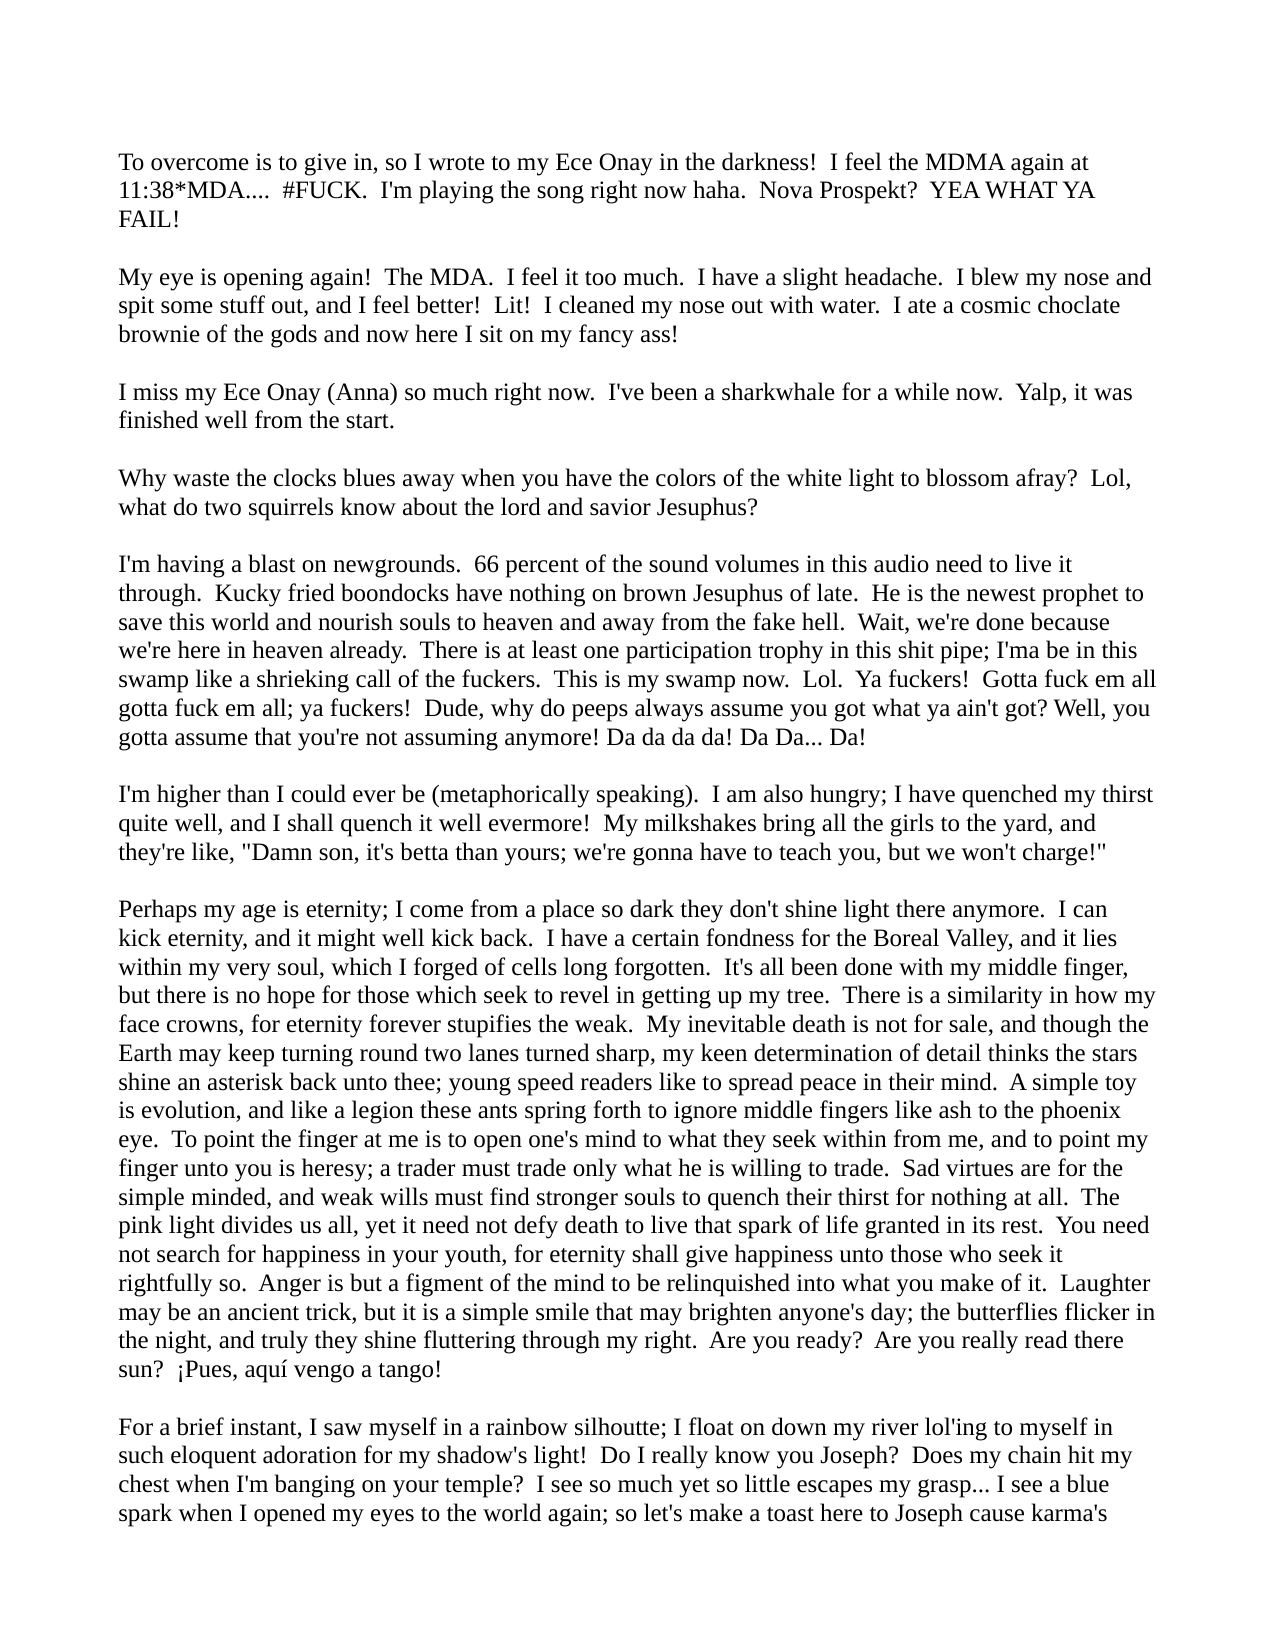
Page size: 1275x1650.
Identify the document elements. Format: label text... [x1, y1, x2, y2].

text Why waste the clocks blues away when you have the colors of the white light to blossom afray? Lol, what do two squirrels know about the lord and savior Jesuphus? [118, 463, 1157, 521]
text For a brief instant, I saw myself in a rainbow silhoutte; I float on down my river lol'ing to myself in such eloquent adoration for my shadow's light! Do I really know you Joseph? Does my chain hit my chest when I'm banging on your temple? I see so much yet so little escapes my grasp... I see a blue spark when I opened my eyes to the world again; so let's make a toast here to Joseph cause karma's [118, 1412, 1157, 1527]
text To overcome is to give in, so I wrote to my Ece Onay in the darkness! I feel the MDMA again at 11:38*MDA.... #FUCK. I'm playing the song right now haha. Nova Prospekt? YEA WHAT YA FAIL! [118, 147, 1157, 233]
text I miss my Ece Onay (Anna) so much right now. I've been a sharkwhale for a while now. Yalp, it was finished well from the start. [118, 377, 1157, 434]
text Perhaps my age is eternity; I come from a place so dark they don't shine light there anymore. I can kick eternity, and it might well kick back. I have a certain fondness for the Boreal Valley, and it lies within my very soul, which I forged of cells long forgotten. It's all been done with my middle finger, but there is no hope for those which seek to revel in getting up my tree. There is a similarity in how my face crowns, for eternity forever stupifies the weak. My inevitable death is not for sale, and though the Earth may keep turning round two lanes turned sharp, my keen determination of detail thinks the stars shine an asterisk back unto thee; young speed readers like to spread peace in their mind. A simple toy is evolution, and like a legion these ants spring forth to ignore middle fingers like ash to the phoenix eye. To point the finger at me is to open one's mind to what they seek within from me, and to point my finger unto you is heresy; a trader must trade only what he is willing to trade. Sad virtues are for the simple minded, and weak wills must find stronger souls to quench their thirst for nothing at all. The pink light divides us all, yet it need not defy death to live that spark of life granted in its rest. You need not search for happiness in your youth, for eternity shall give happiness unto those who seek it rightfully so. Anger is but a figment of the mind to be relinquished into what you make of it. Laughter may be an ancient trick, but it is a simple smile that may brighten anyone's day; the butterflies flicker in the night, and truly they shine fluttering through my right. Are you ready? Are you really read there sun? ¡Pues, aquí vengo a tango! [118, 894, 1157, 1383]
text My eye is opening again! The MDA. I feel it too much. I have a slight headache. I blew my nose and spit some stuff out, and I feel better! Lit! I cleaned my nose out with water. I ate a cosmic choclate brownie of the gods and now here I sit on my fancy ass! [118, 262, 1157, 348]
text I'm higher than I could ever be (metaphorically speaking). I am also hungry; I have quenched my thirst quite well, and I shall quench it well evermore! My milkshakes bring all the girls to the yard, and they're like, "Damn son, it's betta than yours; we're gonna have to teach you, but we won't charge!" [118, 779, 1157, 866]
text I'm having a blast on newgrounds. 66 percent of the sound volumes in this audio need to live it through. Kucky fried boondocks have nothing on brown Jesuphus of late. He is the newest prophet to save this world and nourish souls to heaven and away from the fake hell. Wait, we're done because we're here in heaven already. There is at least one participation trophy in this shit pipe; I'ma be in this swamp like a shrieking call of the fuckers. This is my swamp now. Lol. Ya fuckers! Gotta fuck em all gotta fuck em all; ya fuckers! Dude, why do peeps always assume you got what ya ain't got? Well, you gotta assume that you're not assuming anymore! Da da da da! Da Da... Da! [118, 549, 1157, 751]
